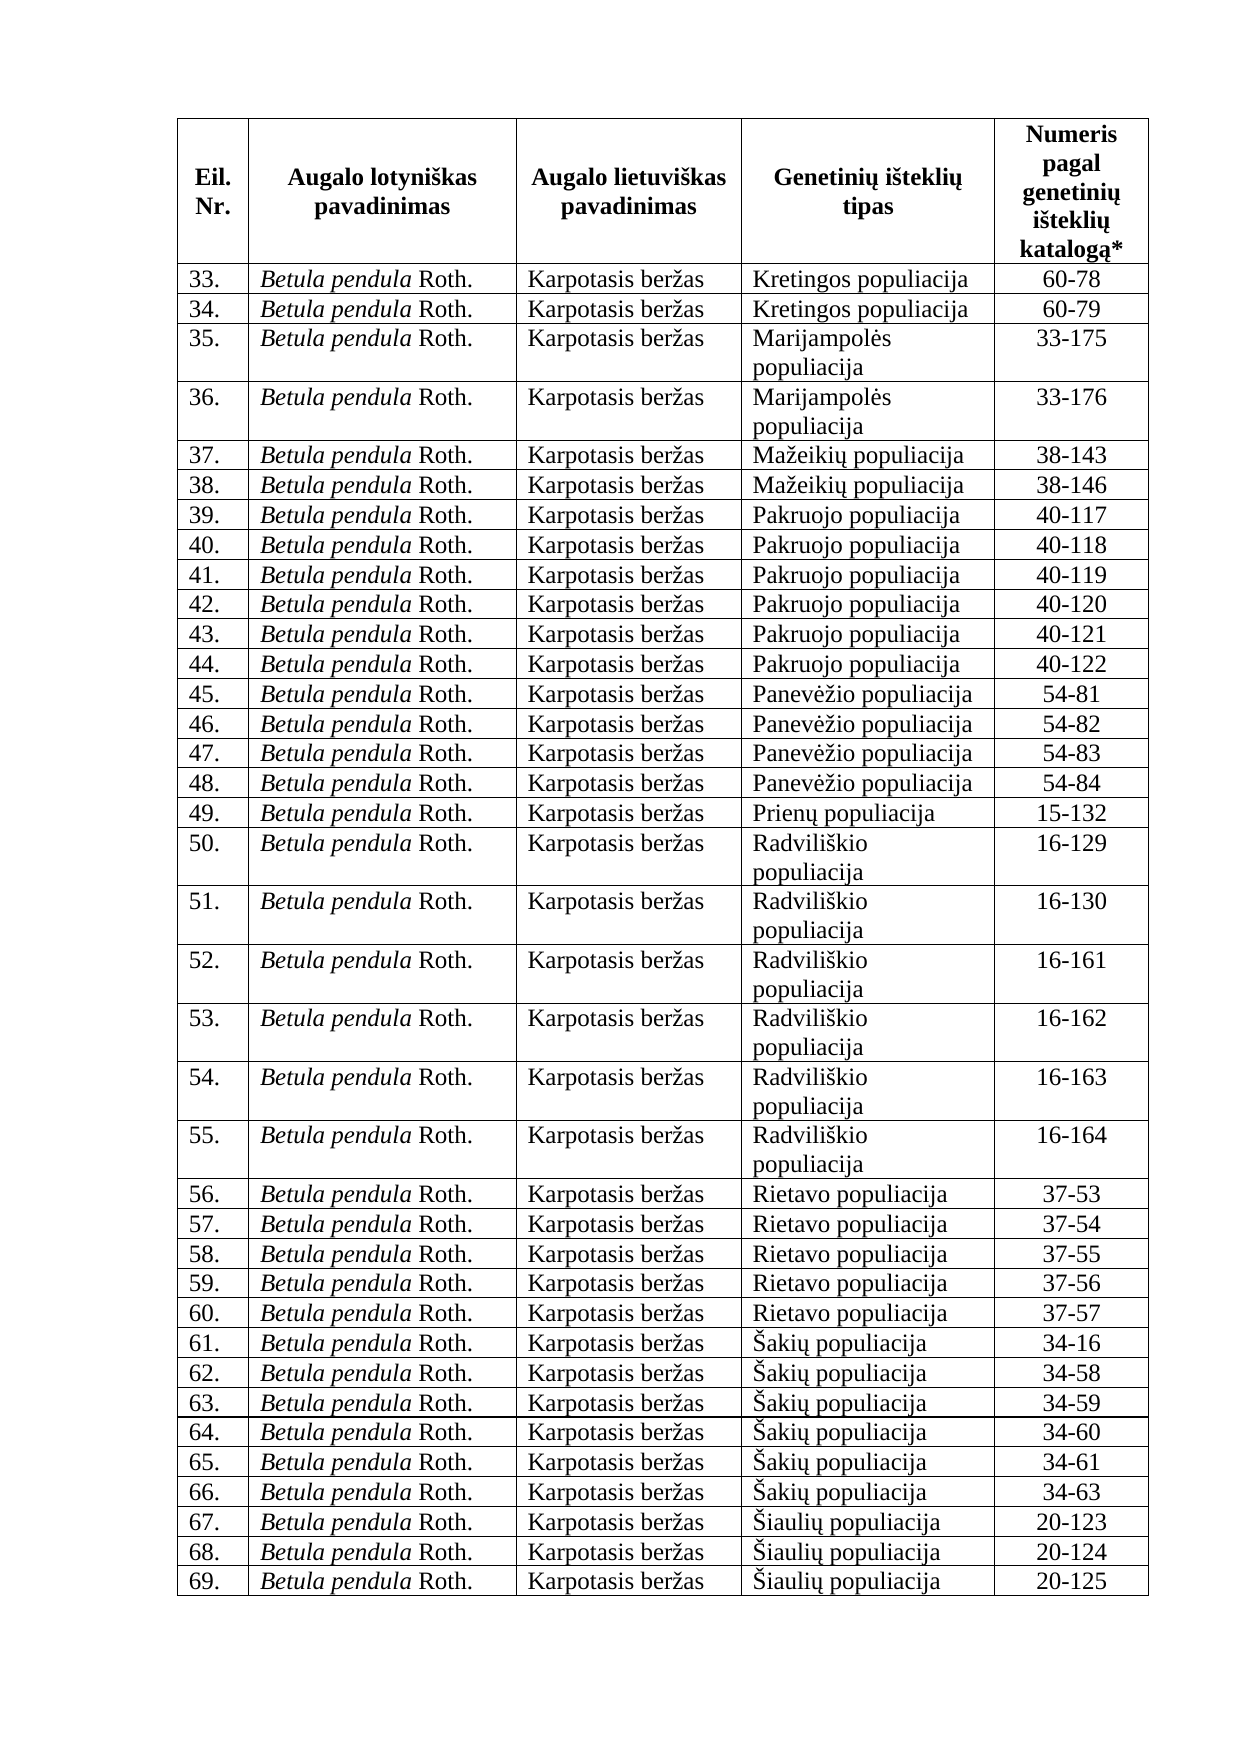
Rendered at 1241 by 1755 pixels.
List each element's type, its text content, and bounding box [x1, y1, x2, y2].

table_cell Karpotasis beržas [517, 1358, 741, 1387]
table_cell 54. [178, 1062, 248, 1119]
table_cell Karpotasis beržas [517, 324, 741, 381]
table_cell 40. [178, 530, 248, 559]
table_cell 34-60 [995, 1418, 1148, 1446]
table_cell Betula pendula Roth. [249, 324, 516, 381]
table_cell 16-162 [995, 1004, 1148, 1061]
table_cell 69. [178, 1566, 248, 1595]
table_cell 48. [178, 768, 248, 797]
table_cell Karpotasis beržas [517, 1566, 741, 1595]
table_cell Karpotasis beržas [517, 500, 741, 529]
table_cell Karpotasis beržas [517, 768, 741, 797]
table_cell 55. [178, 1121, 248, 1178]
table_cell Betula pendula Roth. [249, 1418, 516, 1446]
table_cell 53. [178, 1004, 248, 1061]
table_cell 20-125 [995, 1566, 1148, 1595]
table_cell 60. [178, 1298, 248, 1327]
table_cell Pakruojo populiacija [742, 619, 994, 648]
table_cell 38-146 [995, 470, 1148, 499]
table_header Numeris pagal genetinių išteklių katalogą* [995, 119, 1148, 263]
table_cell 68. [178, 1537, 248, 1565]
table_cell Karpotasis beržas [517, 382, 741, 439]
table_cell Betula pendula Roth. [249, 739, 516, 767]
table_cell 63. [178, 1388, 248, 1416]
table_cell 37-56 [995, 1269, 1148, 1297]
table_cell Betula pendula Roth. [249, 619, 516, 648]
table_cell Karpotasis beržas [517, 1537, 741, 1565]
table_cell 34-63 [995, 1477, 1148, 1506]
table_cell Karpotasis beržas [517, 1121, 741, 1178]
table_cell Betula pendula Roth. [249, 886, 516, 944]
table_cell 16-161 [995, 945, 1148, 1002]
table_cell 36. [178, 382, 248, 439]
table_cell Betula pendula Roth. [249, 1537, 516, 1565]
table_cell 50. [178, 828, 248, 885]
table_cell 39. [178, 500, 248, 529]
table_cell Kretingos populiacija [742, 264, 994, 293]
table_cell Radviliškio populiacija [742, 886, 994, 944]
table_cell 45. [178, 679, 248, 708]
table_cell Karpotasis beržas [517, 828, 741, 885]
table_cell 52. [178, 945, 248, 1002]
table_cell Pakruojo populiacija [742, 590, 994, 618]
table_cell Kretingos populiacija [742, 294, 994, 322]
table_cell Karpotasis beržas [517, 1507, 741, 1536]
table_cell Karpotasis beržas [517, 619, 741, 648]
table_cell Betula pendula Roth. [249, 1062, 516, 1119]
table_cell 34-61 [995, 1447, 1148, 1476]
table_cell 34-58 [995, 1358, 1148, 1387]
table_cell 44. [178, 649, 248, 678]
table_cell Karpotasis beržas [517, 739, 741, 767]
table_cell 54-83 [995, 739, 1148, 767]
table_cell Betula pendula Roth. [249, 441, 516, 469]
table_cell Karpotasis beržas [517, 470, 741, 499]
table_cell Rietavo populiacija [742, 1209, 994, 1238]
table_cell Karpotasis beržas [517, 1328, 741, 1357]
table_cell 60-79 [995, 294, 1148, 322]
table_cell Betula pendula Roth. [249, 500, 516, 529]
table_cell Betula pendula Roth. [249, 264, 516, 293]
table_cell 40-118 [995, 530, 1148, 559]
table_cell 62. [178, 1358, 248, 1387]
table_cell Panevėžio populiacija [742, 679, 994, 708]
table_cell 40-117 [995, 500, 1148, 529]
table_cell Radviliškio populiacija [742, 1062, 994, 1119]
table_cell Šiaulių populiacija [742, 1537, 994, 1565]
table_cell 34. [178, 294, 248, 322]
table_cell 20-124 [995, 1537, 1148, 1565]
table_cell Karpotasis beržas [517, 1298, 741, 1327]
table_cell Betula pendula Roth. [249, 294, 516, 322]
table_cell 37-55 [995, 1239, 1148, 1267]
table_cell Šakių populiacija [742, 1388, 994, 1416]
table_cell Betula pendula Roth. [249, 768, 516, 797]
table_cell Betula pendula Roth. [249, 649, 516, 678]
table_cell Betula pendula Roth. [249, 1298, 516, 1327]
table_cell Pakruojo populiacija [742, 649, 994, 678]
table_cell 38-143 [995, 441, 1148, 469]
table_cell Betula pendula Roth. [249, 1447, 516, 1476]
table_cell Karpotasis beržas [517, 441, 741, 469]
table_cell 59. [178, 1269, 248, 1297]
table_cell 56. [178, 1179, 248, 1208]
table_cell 33. [178, 264, 248, 293]
table_cell Šakių populiacija [742, 1328, 994, 1357]
table_cell Betula pendula Roth. [249, 679, 516, 708]
table_cell Šakių populiacija [742, 1477, 994, 1506]
table_cell 61. [178, 1328, 248, 1357]
table_cell Betula pendula Roth. [249, 1566, 516, 1595]
table_cell Radviliškio populiacija [742, 1004, 994, 1061]
table_cell Panevėžio populiacija [742, 768, 994, 797]
table_cell Karpotasis beržas [517, 1418, 741, 1446]
table_cell Pakruojo populiacija [742, 500, 994, 529]
table_cell Betula pendula Roth. [249, 530, 516, 559]
table_cell 49. [178, 798, 248, 827]
table_cell 40-119 [995, 560, 1148, 588]
table_cell Betula pendula Roth. [249, 470, 516, 499]
table_cell Betula pendula Roth. [249, 1328, 516, 1357]
table_cell Karpotasis beržas [517, 1447, 741, 1476]
table_cell Rietavo populiacija [742, 1179, 994, 1208]
table_cell Panevėžio populiacija [742, 709, 994, 737]
table_cell Karpotasis beržas [517, 530, 741, 559]
table_cell Karpotasis beržas [517, 1004, 741, 1061]
table_cell 38. [178, 470, 248, 499]
table_cell Betula pendula Roth. [249, 382, 516, 439]
table_cell 40-120 [995, 590, 1148, 618]
table_cell Rietavo populiacija [742, 1298, 994, 1327]
table_cell Radviliškio populiacija [742, 945, 994, 1002]
table_cell 16-164 [995, 1121, 1148, 1178]
table_cell Šakių populiacija [742, 1447, 994, 1476]
table_cell Betula pendula Roth. [249, 798, 516, 827]
table_cell Karpotasis beržas [517, 590, 741, 618]
table_header Augalo lietuviškas pavadinimas [517, 119, 741, 263]
table_cell Radviliškio populiacija [742, 828, 994, 885]
table_cell 40-122 [995, 649, 1148, 678]
table_cell Karpotasis beržas [517, 945, 741, 1002]
table_cell Mažeikių populiacija [742, 441, 994, 469]
table_cell Karpotasis beržas [517, 1179, 741, 1208]
table_cell 37-53 [995, 1179, 1148, 1208]
table_cell Karpotasis beržas [517, 1269, 741, 1297]
table_cell 57. [178, 1209, 248, 1238]
table_cell Karpotasis beržas [517, 1239, 741, 1267]
table_header Augalo lotyniškas pavadinimas [249, 119, 516, 263]
table_cell 37. [178, 441, 248, 469]
table_cell 34-59 [995, 1388, 1148, 1416]
table_cell 16-129 [995, 828, 1148, 885]
table_cell 43. [178, 619, 248, 648]
table_cell 34-16 [995, 1328, 1148, 1357]
table_cell Betula pendula Roth. [249, 1121, 516, 1178]
table_cell Betula pendula Roth. [249, 709, 516, 737]
table_cell Šiaulių populiacija [742, 1507, 994, 1536]
table_cell Karpotasis beržas [517, 709, 741, 737]
table_cell 66. [178, 1477, 248, 1506]
table_cell 46. [178, 709, 248, 737]
table_cell Pakruojo populiacija [742, 530, 994, 559]
table_cell Karpotasis beržas [517, 886, 741, 944]
table_cell Karpotasis beržas [517, 1209, 741, 1238]
table_cell 16-130 [995, 886, 1148, 944]
table_cell 58. [178, 1239, 248, 1267]
table_cell Pakruojo populiacija [742, 560, 994, 588]
table_cell Rietavo populiacija [742, 1239, 994, 1267]
table_cell 20-123 [995, 1507, 1148, 1536]
table_cell Betula pendula Roth. [249, 1209, 516, 1238]
table_cell Betula pendula Roth. [249, 1269, 516, 1297]
table_cell Betula pendula Roth. [249, 828, 516, 885]
table_cell Prienų populiacija [742, 798, 994, 827]
table_cell 37-57 [995, 1298, 1148, 1327]
table_cell Šakių populiacija [742, 1418, 994, 1446]
table_cell 54-81 [995, 679, 1148, 708]
table_cell Karpotasis beržas [517, 1477, 741, 1506]
table_cell Betula pendula Roth. [249, 1239, 516, 1267]
table_cell Karpotasis beržas [517, 1388, 741, 1416]
table_cell 64. [178, 1418, 248, 1446]
table_cell 41. [178, 560, 248, 588]
table_cell 35. [178, 324, 248, 381]
table_cell Karpotasis beržas [517, 649, 741, 678]
table_cell Mažeikių populiacija [742, 470, 994, 499]
table_cell Karpotasis beržas [517, 560, 741, 588]
table_cell Karpotasis beržas [517, 679, 741, 708]
table_cell Karpotasis beržas [517, 294, 741, 322]
table_cell Karpotasis beržas [517, 798, 741, 827]
table_cell 54-82 [995, 709, 1148, 737]
table_cell Betula pendula Roth. [249, 1179, 516, 1208]
table_header Genetinių išteklių tipas [742, 119, 994, 263]
table_cell 40-121 [995, 619, 1148, 648]
table_cell Karpotasis beržas [517, 264, 741, 293]
table_cell 16-163 [995, 1062, 1148, 1119]
table_cell 42. [178, 590, 248, 618]
table_cell Betula pendula Roth. [249, 1358, 516, 1387]
table_header Eil. Nr. [178, 119, 248, 263]
table_cell 33-176 [995, 382, 1148, 439]
table_cell 51. [178, 886, 248, 944]
table_cell 47. [178, 739, 248, 767]
table_cell Betula pendula Roth. [249, 1477, 516, 1506]
table_cell Betula pendula Roth. [249, 1004, 516, 1061]
table_cell 15-132 [995, 798, 1148, 827]
table_cell Karpotasis beržas [517, 1062, 741, 1119]
table_cell Šiaulių populiacija [742, 1566, 994, 1595]
table_cell 65. [178, 1447, 248, 1476]
table_cell Betula pendula Roth. [249, 1507, 516, 1536]
table_cell 60-78 [995, 264, 1148, 293]
table_cell Marijampolės populiacija [742, 382, 994, 439]
table_cell Betula pendula Roth. [249, 590, 516, 618]
table_cell Rietavo populiacija [742, 1269, 994, 1297]
table_cell Marijampolės populiacija [742, 324, 994, 381]
table_cell 33-175 [995, 324, 1148, 381]
table_cell Betula pendula Roth. [249, 1388, 516, 1416]
table_cell Radviliškio populiacija [742, 1121, 994, 1178]
table_cell 54-84 [995, 768, 1148, 797]
table_cell 67. [178, 1507, 248, 1536]
table_cell 37-54 [995, 1209, 1148, 1238]
table_cell Betula pendula Roth. [249, 945, 516, 1002]
table_cell Panevėžio populiacija [742, 739, 994, 767]
table_cell Betula pendula Roth. [249, 560, 516, 588]
table_cell Šakių populiacija [742, 1358, 994, 1387]
